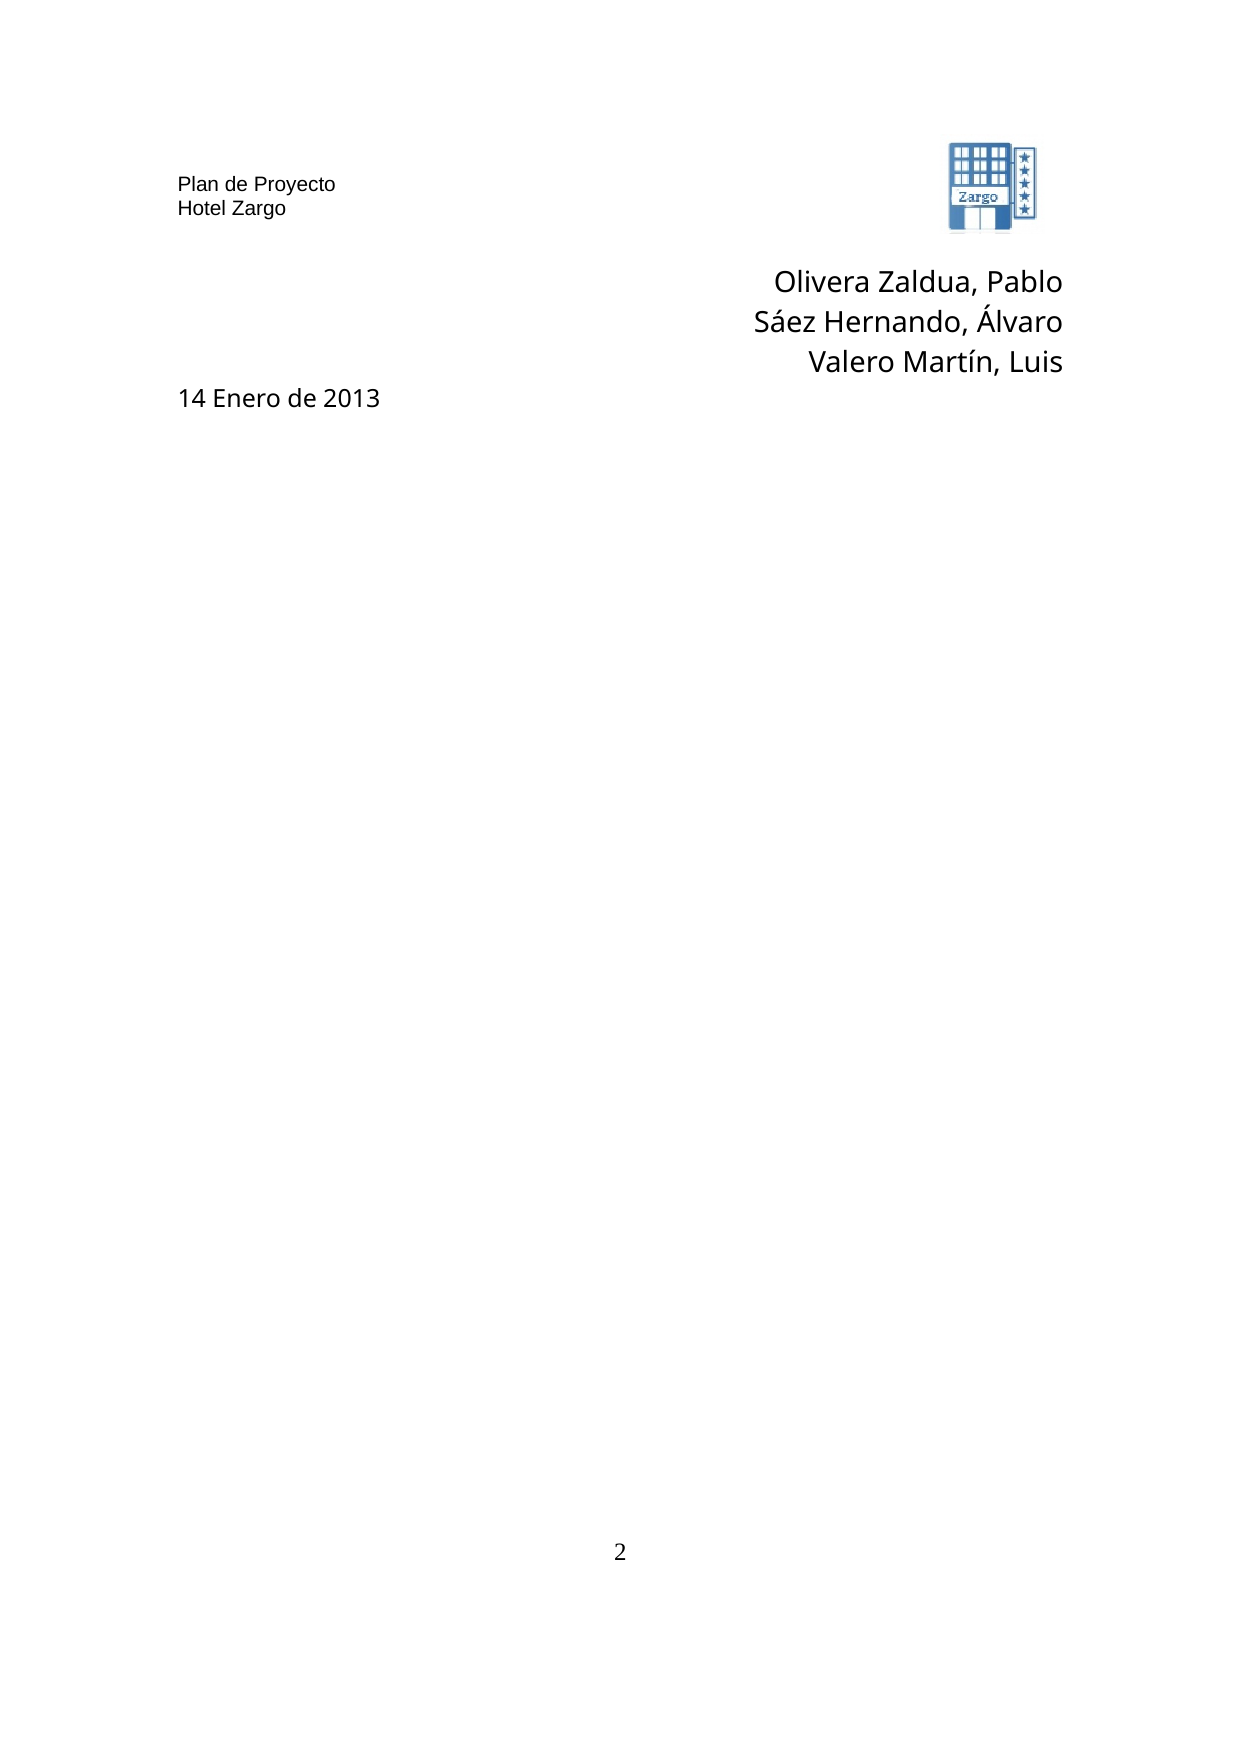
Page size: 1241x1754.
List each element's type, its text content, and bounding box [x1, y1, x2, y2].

text Olivera Zaldua, Pablo Sáez Hernando, Álvaro Valero Martín, Luis [399, 262, 1063, 381]
picture [939, 134, 1045, 234]
text 14 Enero de 2013 [177, 381, 1063, 415]
